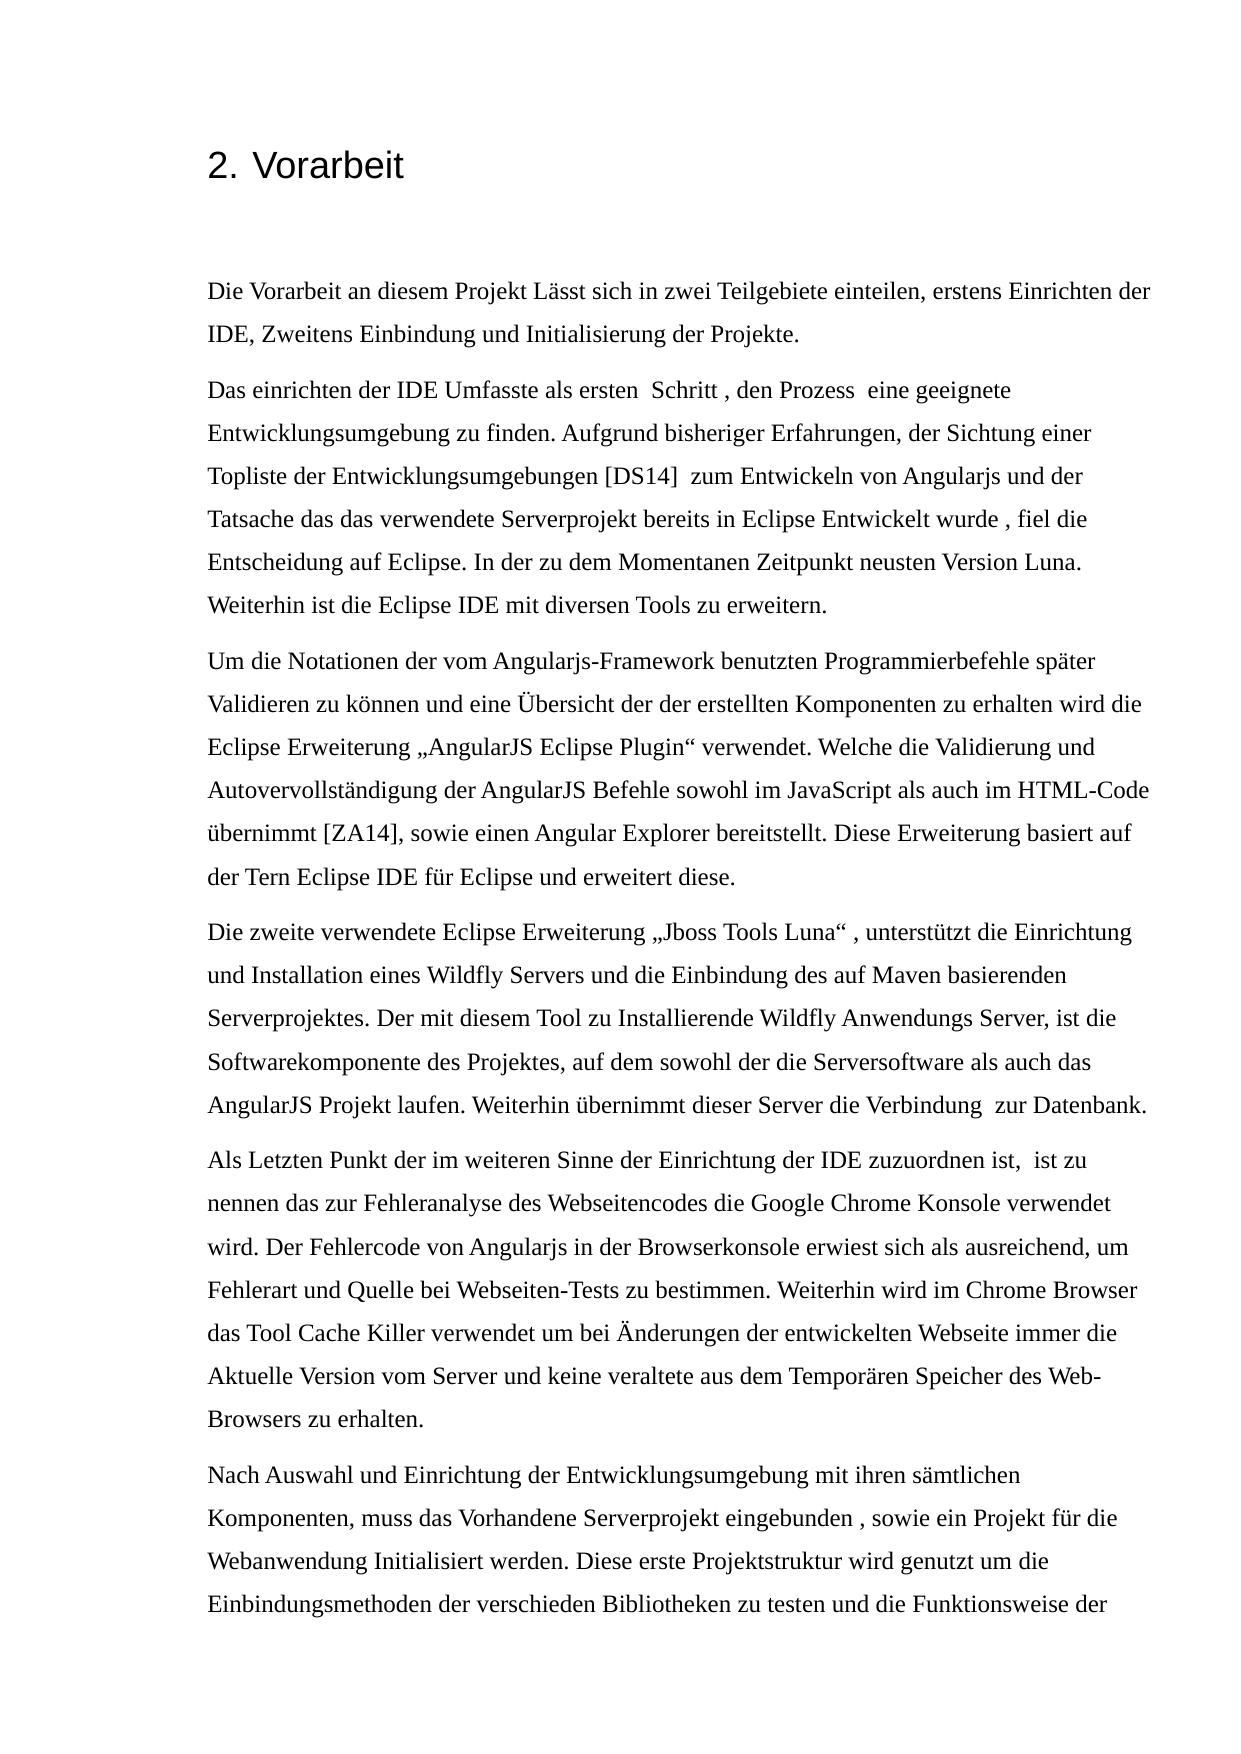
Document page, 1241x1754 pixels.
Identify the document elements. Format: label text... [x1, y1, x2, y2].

subtitle Vorarbeit [207, 142, 1152, 186]
text Die zweite verwendete Eclipse Erweiterung „Jboss Tools Luna“ , unterstützt die Einrichtung und Installation eines Wildfly Servers und die Einbindung des auf Maven basierenden Serverprojektes. Der mit diesem Tool zu Installierende Wildfly Anwendungs Server, ist die Softwarekomponente des Projektes, auf dem sowohl der die Serversoftware als auch das AngularJS Projekt laufen. Weiterhin übernimmt dieser Server die Verbindung zur Datenbank. [207, 917, 1152, 1118]
text Die Vorarbeit an diesem Projekt Lässt sich in zwei Teilgebiete einteilen, erstens Einrichten der IDE, Zweitens Einbindung und Initialisierung der Projekte. [207, 276, 1152, 348]
text Nach Auswahl und Einrichtung der Entwicklungsumgebung mit ihren sämtlichen Komponenten, muss das Vorhandene Serverprojekt eingebunden , sowie ein Projekt für die Webanwendung Initialisiert werden. Diese erste Projektstruktur wird genutzt um die Einbindungsmethoden der verschieden Bibliotheken zu testen und die Funktionsweise der [207, 1460, 1152, 1618]
text Als Letzten Punkt der im weiteren Sinne der Einrichtung der IDE zuzuordnen ist, ist zu nennen das zur Fehleranalyse des Webseitencodes die Google Chrome Konsole verwendet wird. Der Fehlercode von Angularjs in der Browserkonsole erwiest sich als ausreichend, um Fehlerart und Quelle bei Webseiten-Tests zu bestimmen. Weiterhin wird im Chrome Browser das Tool Cache Killer verwendet um bei Änderungen der entwickelten Webseite immer die Aktuelle Version vom Server und keine veraltete aus dem Temporären Speicher des Web-Browsers zu erhalten. [207, 1145, 1152, 1433]
text Um die Notationen der vom Angularjs-Framework benutzten Programmierbefehle später Validieren zu können und eine Übersicht der der erstellten Komponenten zu erhalten wird die Eclipse Erweiterung „AngularJS Eclipse Plugin“ verwendet. Welche die Validierung und Autovervollständigung der AngularJS Befehle sowohl im JavaScript als auch im HTML-Code übernimmt [ZA14], sowie einen Angular Explorer bereitstellt. Diese Erweiterung basiert auf der Tern Eclipse IDE für Eclipse und erweitert diese. [207, 646, 1152, 890]
text Das einrichten der IDE Umfasste als ersten Schritt , den Prozess eine geeignete Entwicklungsumgebung zu finden. Aufgrund bisheriger Erfahrungen, der Sichtung einer Topliste der Entwicklungsumgebungen [DS14] zum Entwickeln von Angularjs und der Tatsache das das verwendete Serverprojekt bereits in Eclipse Entwickelt wurde , fiel die Entscheidung auf Eclipse. In der zu dem Momentanen Zeitpunkt neusten Version Luna. Weiterhin ist die Eclipse IDE mit diversen Tools zu erweitern. [207, 375, 1152, 619]
